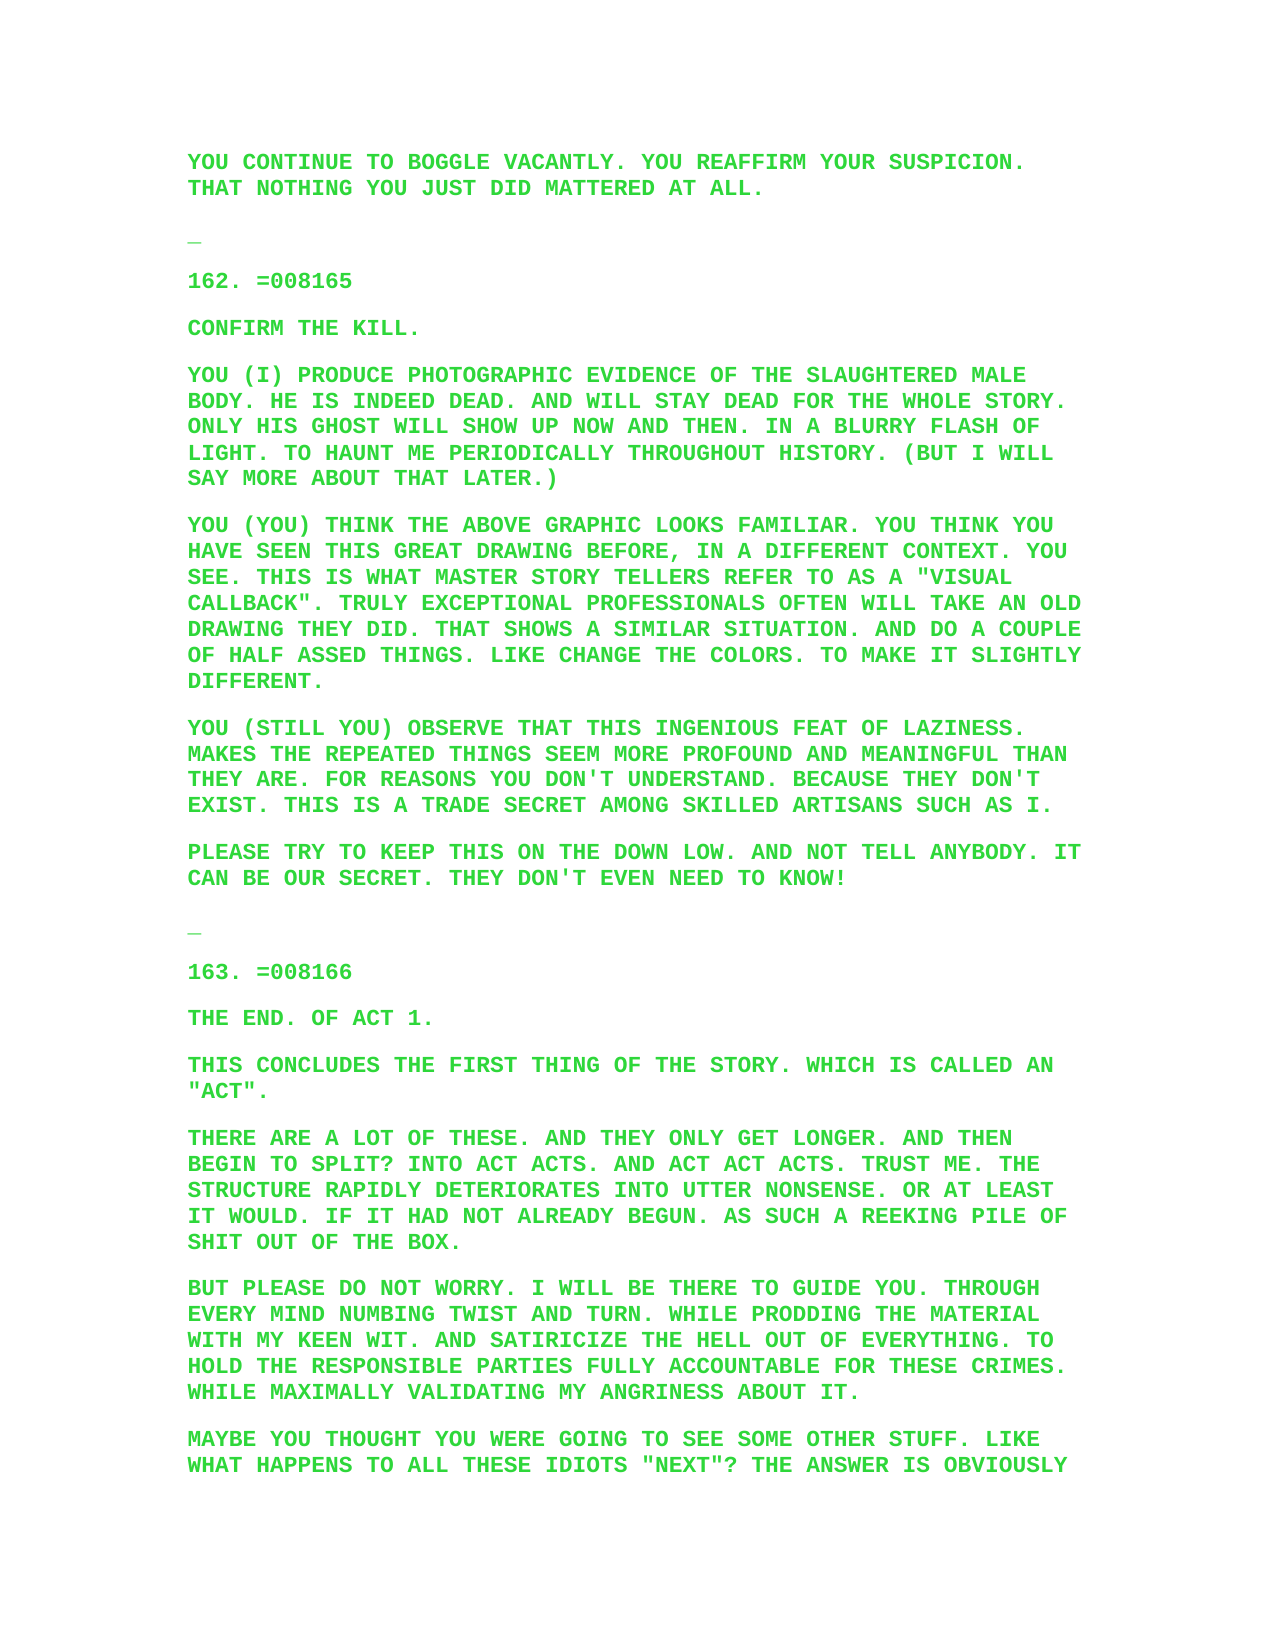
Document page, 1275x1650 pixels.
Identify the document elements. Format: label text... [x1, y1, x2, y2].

text MAYBE YOU THOUGHT YOU WERE GOING TO SEE SOME OTHER STUFF. LIKE WHAT HAPPENS TO ALL THESE IDIOTS "NEXT"? THE ANSWER IS OBVIOUSLY [187, 1427, 1087, 1479]
text _ [187, 913, 1087, 939]
text BUT PLEASE DO NOT WORRY. I WILL BE THERE TO GUIDE YOU. THROUGH EVERY MIND NUMBING TWIST AND TURN. WHILE PRODDING THE MATERIAL WITH MY KEEN WIT. AND SATIRICIZE THE HELL OUT OF EVERYTHING. TO HOLD THE RESPONSIBLE PARTIES FULLY ACCOUNTABLE FOR THESE CRIMES. WHILE MAXIMALLY VALIDATING MY ANGRINESS ABOUT IT. [187, 1277, 1087, 1406]
text THIS CONCLUDES THE FIRST THING OF THE STORY. WHICH IS CALLED AN "ACT". [187, 1053, 1087, 1105]
text YOU (STILL YOU) OBSERVE THAT THIS INGENIOUS FEAT OF LAZINESS. MAKES THE REPEATED THINGS SEEM MORE PROFOUND AND MEANINGFUL THAN THEY ARE. FOR REASONS YOU DON'T UNDERSTAND. BECAUSE THEY DON'T EXIST. THIS IS A TRADE SECRET AMONG SKILLED ARTISANS SUCH AS I. [187, 716, 1087, 820]
text THERE ARE A LOT OF THESE. AND THEY ONLY GET LONGER. AND THEN BEGIN TO SPLIT? INTO ACT ACTS. AND ACT ACT ACTS. TRUST ME. THE STRUCTURE RAPIDLY DETERIORATES INTO UTTER NONSENSE. OR AT LEAST IT WOULD. IF IT HAD NOT ALREADY BEGUN. AS SUCH A REEKING PILE OF SHIT OUT OF THE BOX. [187, 1126, 1087, 1256]
text 163. =008166 [187, 960, 1087, 986]
text THE END. OF ACT 1. [187, 1007, 1087, 1033]
text PLEASE TRY TO KEEP THIS ON THE DOWN LOW. AND NOT TELL ANYBODY. IT CAN BE OUR SECRET. THEY DON'T EVEN NEED TO KNOW! [187, 841, 1087, 892]
text YOU CONTINUE TO BOGGLE VACANTLY. YOU REAFFIRM YOUR SUSPICION. THAT NOTHING YOU JUST DID MATTERED AT ALL. [187, 150, 1087, 202]
text YOU (YOU) THINK THE ABOVE GRAPHIC LOOKS FAMILIAR. YOU THINK YOU HAVE SEEN THIS GREAT DRAWING BEFORE, IN A DIFFERENT CONTEXT. YOU SEE. THIS IS WHAT MASTER STORY TELLERS REFER TO AS A "VISUAL CALLBACK". TRULY EXCEPTIONAL PROFESSIONALS OFTEN WILL TAKE AN OLD DRAWING THEY DID. THAT SHOWS A SIMILAR SITUATION. AND DO A COUPLE OF HALF ASSED THINGS. LIKE CHANGE THE COLORS. TO MAKE IT SLIGHTLY DIFFERENT. [187, 513, 1087, 695]
text YOU (I) PRODUCE PHOTOGRAPHIC EVIDENCE OF THE SLAUGHTERED MALE BODY. HE IS INDEED DEAD. AND WILL STAY DEAD FOR THE WHOLE STORY. ONLY HIS GHOST WILL SHOW UP NOW AND THEN. IN A BLURRY FLASH OF LIGHT. TO HAUNT ME PERIODICALLY THROUGHOUT HISTORY. (BUT I WILL SAY MORE ABOUT THAT LATER.) [187, 363, 1087, 493]
text 162. =008165 [187, 269, 1087, 295]
text _ [187, 223, 1087, 249]
text CONFIRM THE KILL. [187, 316, 1087, 342]
